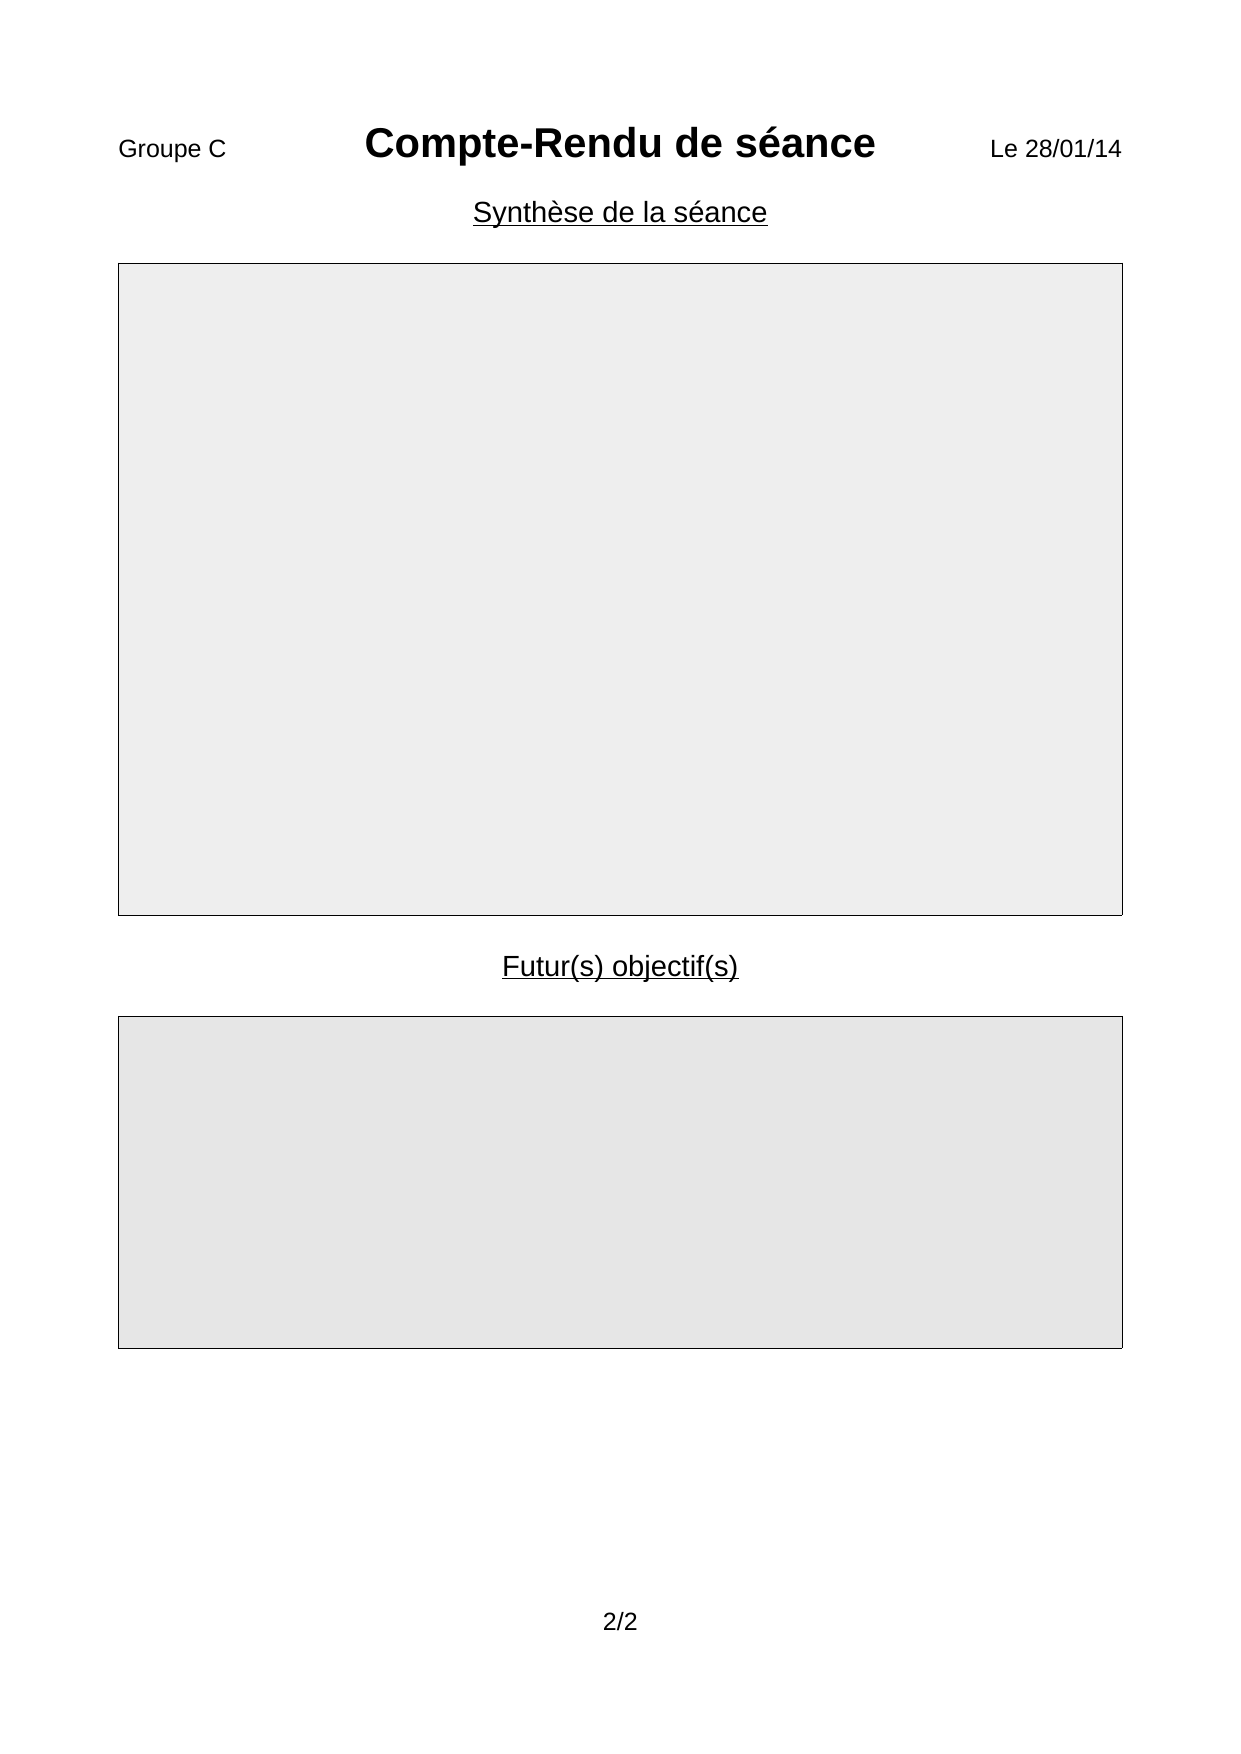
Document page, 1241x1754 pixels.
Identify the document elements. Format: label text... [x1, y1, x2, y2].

text Futur(s) objectif(s) [118, 949, 1122, 982]
text Synthèse de la séance [118, 196, 1122, 229]
table_header [119, 264, 1122, 915]
table_header [119, 1017, 1122, 1348]
